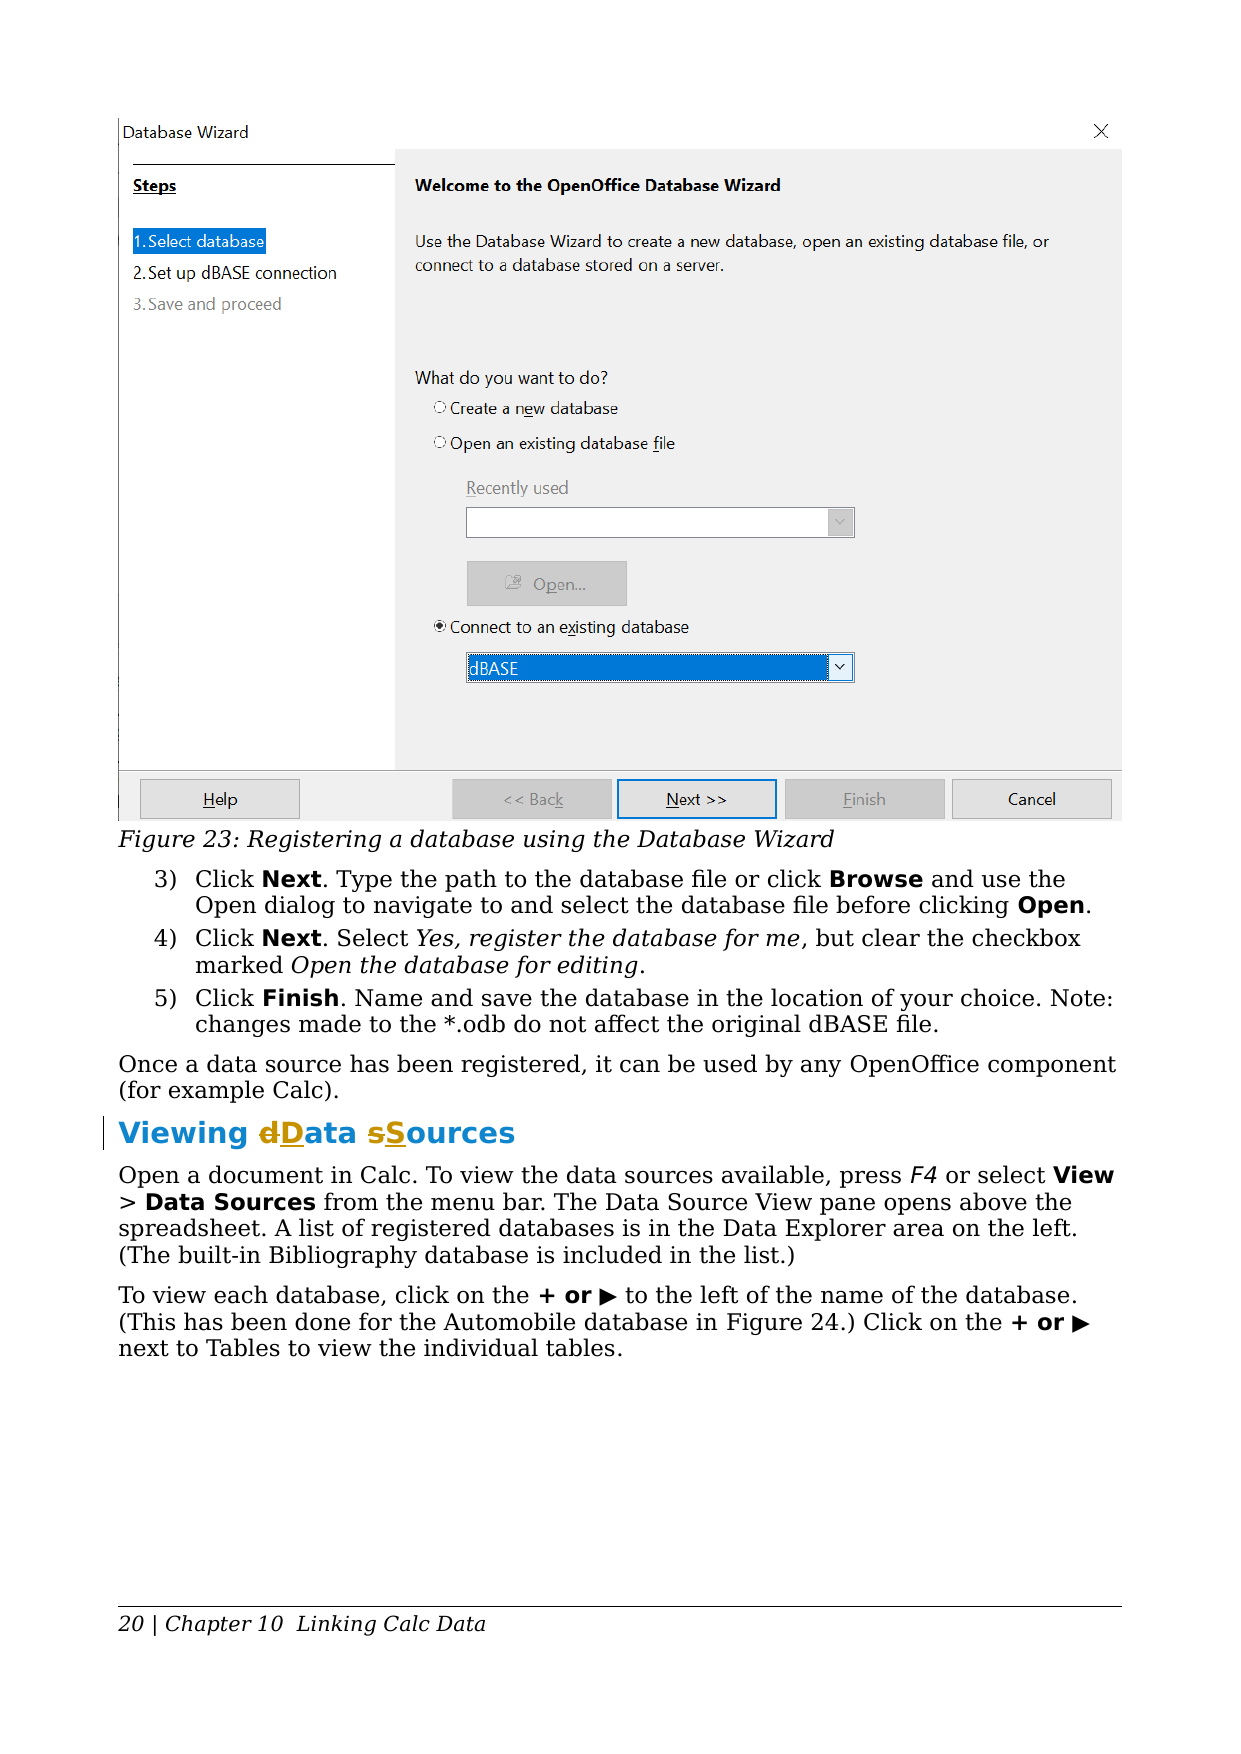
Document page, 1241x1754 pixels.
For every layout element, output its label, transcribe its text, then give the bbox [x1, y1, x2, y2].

text Open a document in Calc. To view the data sources available, press F4 or select View > Data Sources from the menu bar. The Data Source View pane opens above the spreadsheet. A list of registered databases is in the Data Explorer area on the left. (The built-in Bibliography database is included in the list.) [118, 1162, 1122, 1269]
subtitle Viewing Data Sources [118, 1116, 1122, 1150]
list Click Finish. Name and save the database in the location of your choice. Note: changes made to the *.odb do not affect the original dBASE file. [177, 985, 1122, 1038]
text Figure 23: Registering a database using the Database Wizard [118, 827, 1122, 853]
text To view each database, click on the + or ▶ to the left of the name of the database. (This has been done for the Automobile database in Figure 24.) Click on the + or ▶ next to Tables to view the individual tables. [118, 1281, 1122, 1362]
text Once a data source has been registered, it can be used by any OpenOffice component (for example Calc). [118, 1051, 1122, 1104]
picture [118, 118, 1122, 821]
list Click Next. Type the path to the database file or click Browse and use the Open dialog to navigate to and select the database file before clicking Open. [177, 866, 1122, 919]
list Click Next. Select Yes, register the database for me, but clear the checkbox marked Open the database for editing. [177, 925, 1122, 979]
